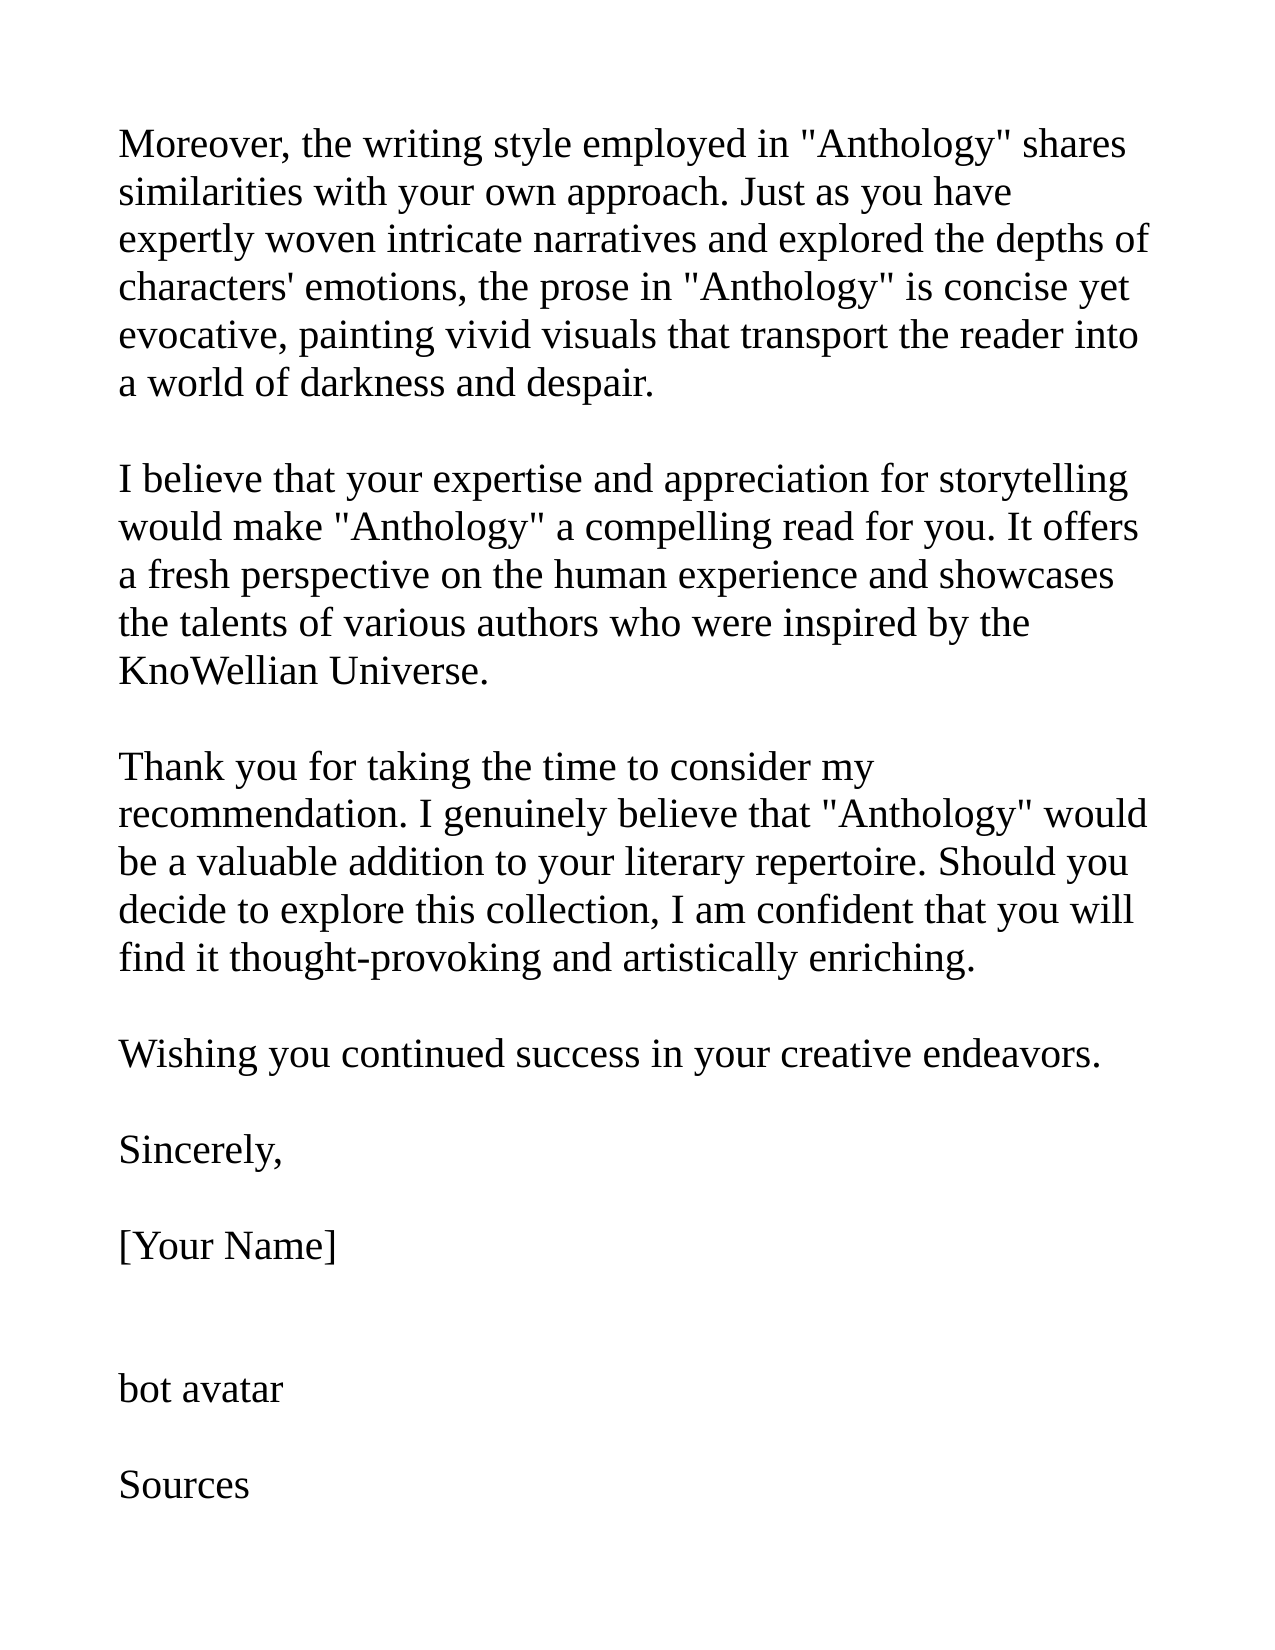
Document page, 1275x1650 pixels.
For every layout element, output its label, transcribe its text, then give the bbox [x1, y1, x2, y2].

text bot avatar [118, 1364, 1157, 1412]
text Sources [118, 1460, 1157, 1508]
text Wishing you continued success in your creative endeavors. [118, 1028, 1157, 1076]
text I believe that your expertise and appreciation for storytelling would make "Anthology" a compelling read for you. It offers a fresh perspective on the human experience and showcases the talents of various authors who were inspired by the KnoWellian Universe. [118, 453, 1157, 693]
text Moreover, the writing style employed in "Anthology" shares similarities with your own approach. Just as you have expertly woven intricate narratives and explored the depths of characters' emotions, the prose in "Anthology" is concise yet evocative, painting vivid visuals that transport the reader into a world of darkness and despair. [118, 118, 1157, 406]
text Sincerely, [118, 1124, 1157, 1172]
text Thank you for taking the time to consider my recommendation. I genuinely believe that "Anthology" would be a valuable addition to your literary repertoire. Should you decide to explore this collection, I am confident that you will find it thought-provoking and artistically enriching. [118, 741, 1157, 981]
text [Your Name] [118, 1220, 1157, 1268]
